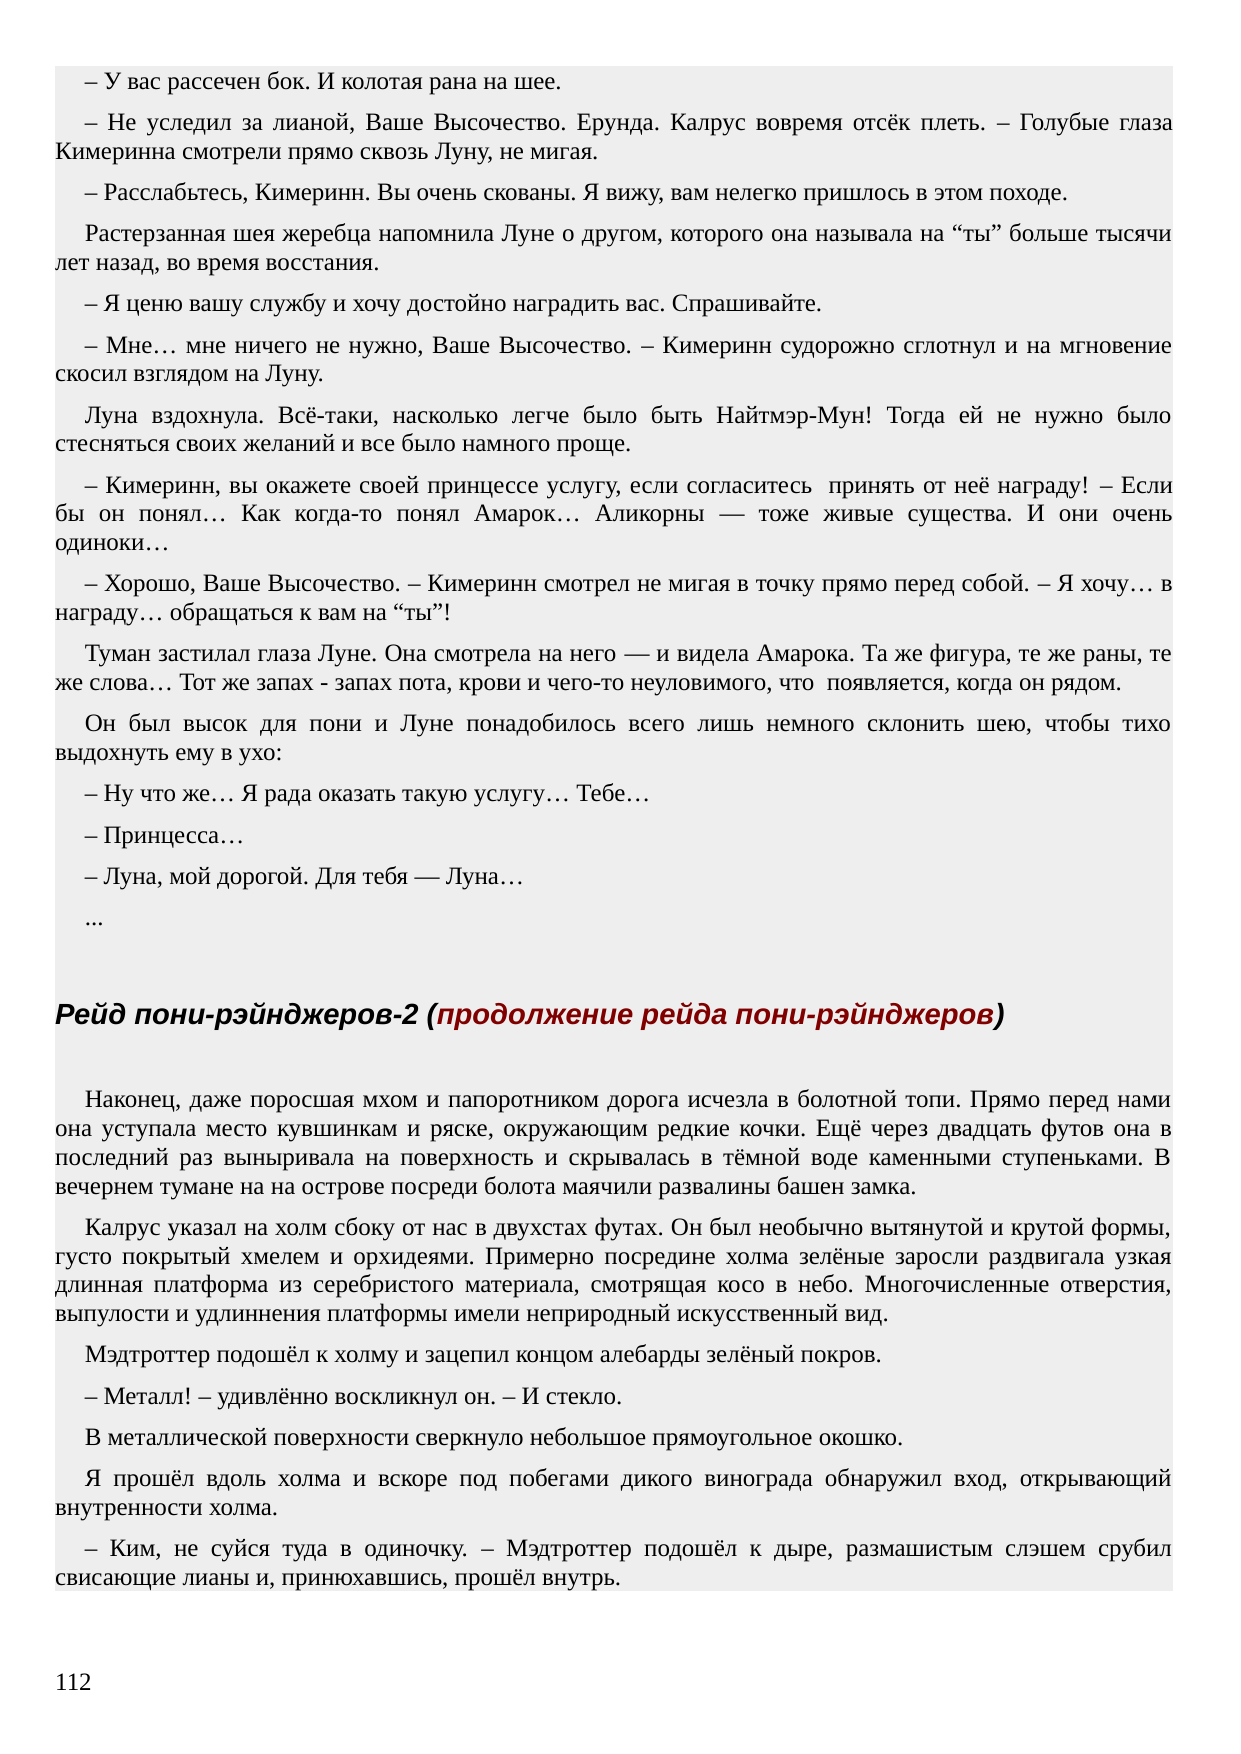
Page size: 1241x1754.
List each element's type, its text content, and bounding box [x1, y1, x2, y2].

text – У вас рассечен бок. И колотая рана на шее. [55, 66, 1173, 95]
text – Не уследил за лианой, Ваше Высочество. Ерунда. Калрус вовремя отсёк плеть. – Голубые глаза Кимеринна смотрели прямо сквозь Луну, не мигая. [55, 107, 1173, 165]
text – Ну что же… Я рада оказать такую услугу… Тебе… [55, 778, 1173, 807]
text Растерзанная шея жеребца напомнила Луне о другом, которого она называла на “ты” больше тысячи лет назад, во время восстания. [55, 218, 1173, 276]
text Калрус указал на холм сбоку от нас в двухстах футах. Он был необычно вытянутой и крутой формы, густо покрытый хмелем и орхидеями. Примерно посредине холма зелёные заросли раздвигала узкая длинная платформа из серебристого материала, смотрящая косо в небо. Многочисленные отверстия, выпулости и удлиннения платформы имели неприродный искусственный вид. [55, 1212, 1173, 1327]
text – Ким, не суйся туда в одиночку. – Мэдтроттер подошёл к дыре, размашистым слэшем срубил свисающие лианы и, принюхавшись, прошёл внутрь. [55, 1533, 1173, 1591]
text Луна вздохнула. Всё-таки, насколько легче было быть Найтмэр-Мун! Тогда ей не нужно было стесняться своих желаний и все было намного проще. [55, 400, 1173, 457]
text – Я ценю вашу службу и хочу достойно наградить вас. Спрашивайте. [55, 288, 1173, 317]
text Наконец, даже поросшая мхом и папоротником дорога исчезла в болотной топи. Прямо перед нами она уступала место кувшинкам и ряске, окружающим редкие кочки. Ещё через двадцать футов она в последний раз выныривала на поверхность и скрывалась в тёмной воде каменными ступеньками. В вечернем тумане на на острове посреди болота маячили развалины башен замка. [55, 1084, 1173, 1199]
text Я прошёл вдоль холма и вскоре под побегами дикого винограда обнаружил вход, открывающий внутренности холма. [55, 1463, 1173, 1521]
text – Хорошо, Ваше Высочество. – Кимеринн смотрел не мигая в точку прямо перед собой. – Я хочу… в награду… обращаться к вам на “ты”! [55, 568, 1173, 626]
text Он был высок для пони и Луне понадобилось всего лишь немного склонить шею, чтобы тихо выдохнуть ему в ухо: [55, 708, 1173, 766]
text Туман застилал глаза Луне. Она смотрела на него — и видела Амарока. Та же фигура, те же раны, те же слова… Тот же запах - запах пота, крови и чего-то неуловимого, что появляется, когда он рядом. [55, 638, 1173, 696]
text В металлической поверхности сверкнуло небольшое прямоугольное окошко. [55, 1422, 1173, 1451]
subtitle Рейд пони-рэйнджеров-2 (продолжение рейда пони-рэйнджеров) [55, 997, 1173, 1031]
text – Металл! – удивлённо воскликнул он. – И стекло. [55, 1381, 1173, 1409]
text Мэдтроттер подошёл к холму и зацепил концом алебарды зелёный покров. [55, 1339, 1173, 1368]
text ... [55, 902, 1173, 931]
text – Расслабьтесь, Кимеринн. Вы очень скованы. Я вижу, вам нелегко пришлось в этом походе. [55, 177, 1173, 206]
text – Кимеринн, вы окажете своей принцессе услугу, если согласитесь принять от неё награду! – Если бы он понял… Как когда-то понял Амарок… Аликорны — тоже живые существа. И они очень одиноки… [55, 470, 1173, 556]
text – Луна, мой дорогой. Для тебя — Луна… [55, 861, 1173, 890]
text – Принцесса… [55, 820, 1173, 848]
text – Мне… мне ничего не нужно, Ваше Высочество. – Кимеринн судорожно сглотнул и на мгновение скосил взглядом на Луну. [55, 330, 1173, 387]
